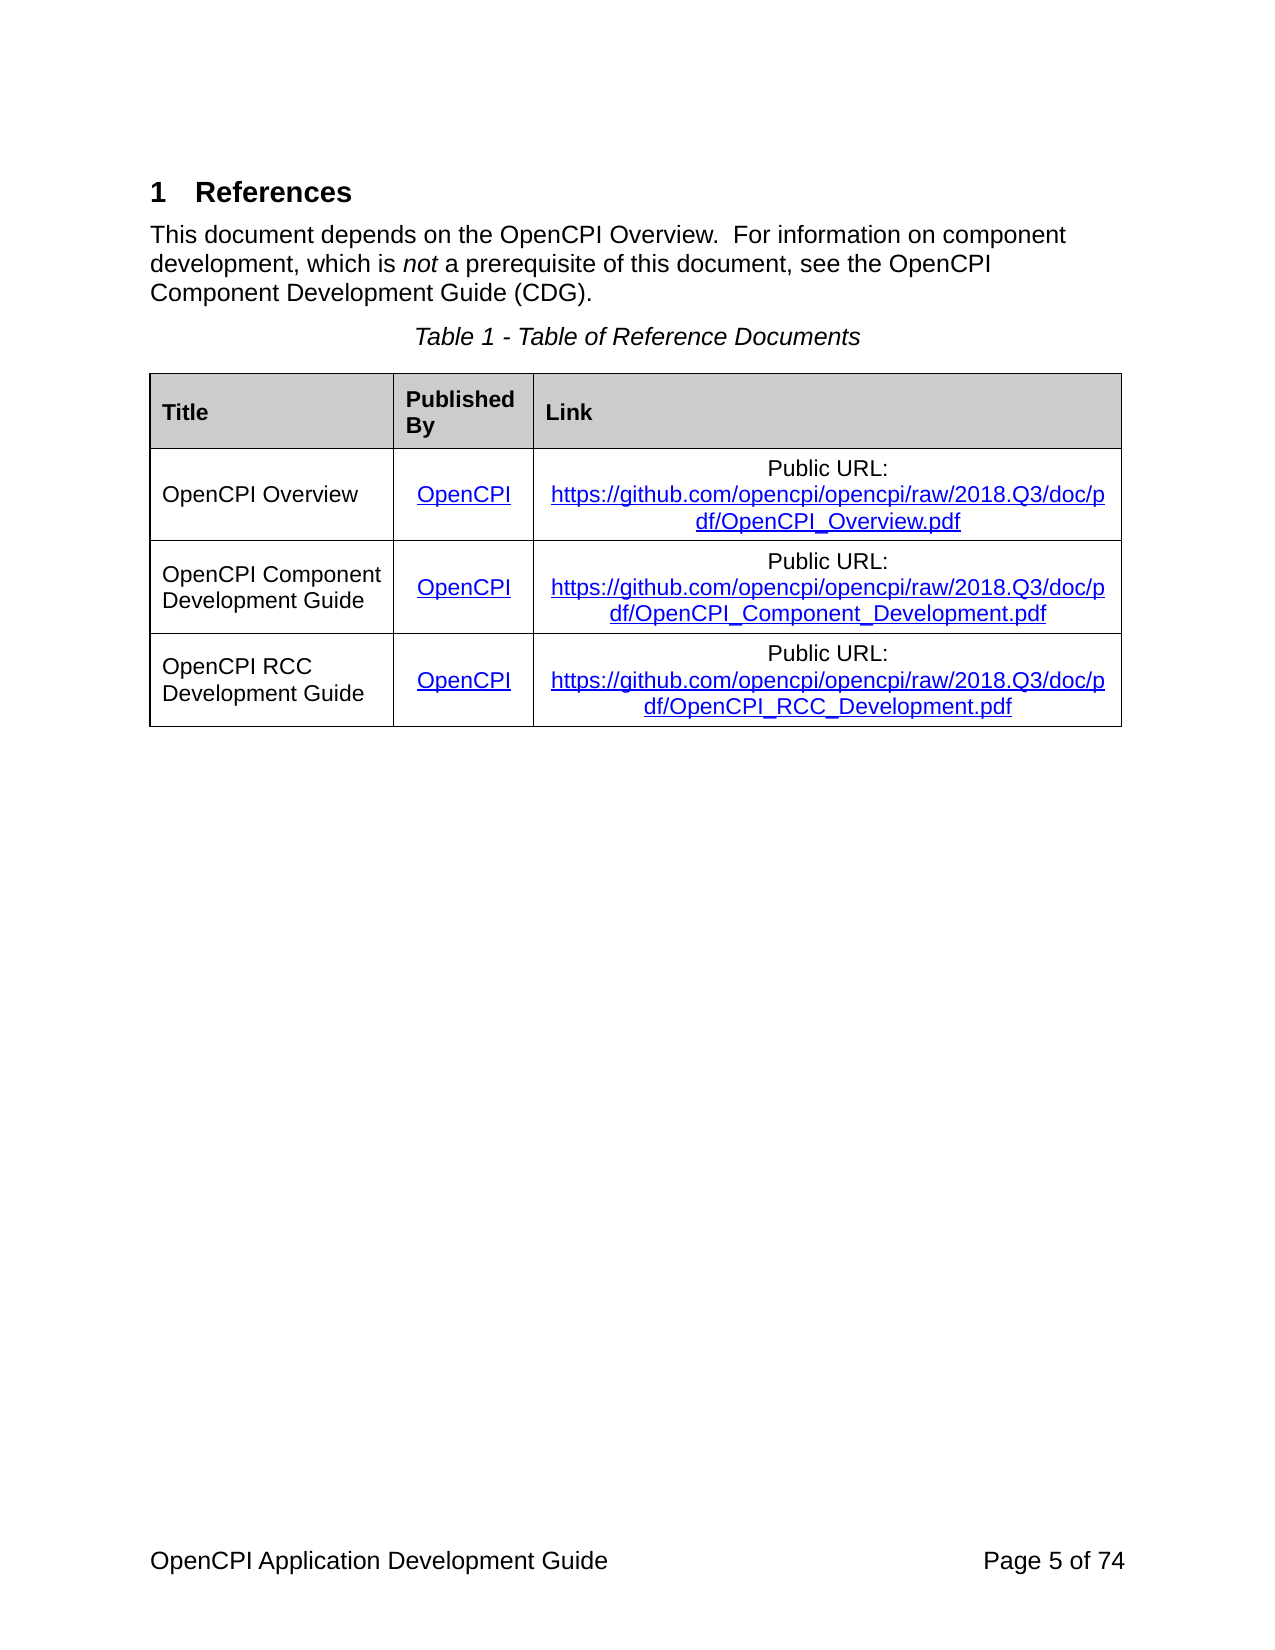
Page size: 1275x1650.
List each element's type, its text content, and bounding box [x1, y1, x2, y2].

table_header Published By [394, 374, 533, 448]
table_cell Public URL: https://github.com/opencpi/opencpi/raw/2018.Q3/doc/pdf/OpenCPI_RCC_Development.pdf [534, 634, 1121, 726]
table_cell OpenCPI RCC Development Guide [151, 634, 393, 726]
table_header Title [151, 374, 393, 448]
subtitle References [150, 175, 1125, 208]
table_cell OpenCPI Overview [151, 449, 393, 540]
table_cell OpenCPI [394, 541, 533, 633]
text Table 1 - Table of Reference Documents [150, 322, 1125, 351]
table_cell Public URL: https://github.com/opencpi/opencpi/raw/2018.Q3/doc/pdf/OpenCPI_Overview.pdf [534, 449, 1121, 540]
table_cell OpenCPI Component Development Guide [151, 541, 393, 633]
table_cell OpenCPI [394, 634, 533, 726]
table_cell Public URL: https://github.com/opencpi/opencpi/raw/2018.Q3/doc/pdf/OpenCPI_Component_Development.pdf [534, 541, 1121, 633]
table_cell OpenCPI [394, 449, 533, 540]
table_header Link [534, 374, 1121, 448]
text This document depends on the OpenCPI Overview. For information on component development, which is not a prerequisite of this document, see the OpenCPI Component Development Guide (CDG). [150, 221, 1125, 307]
